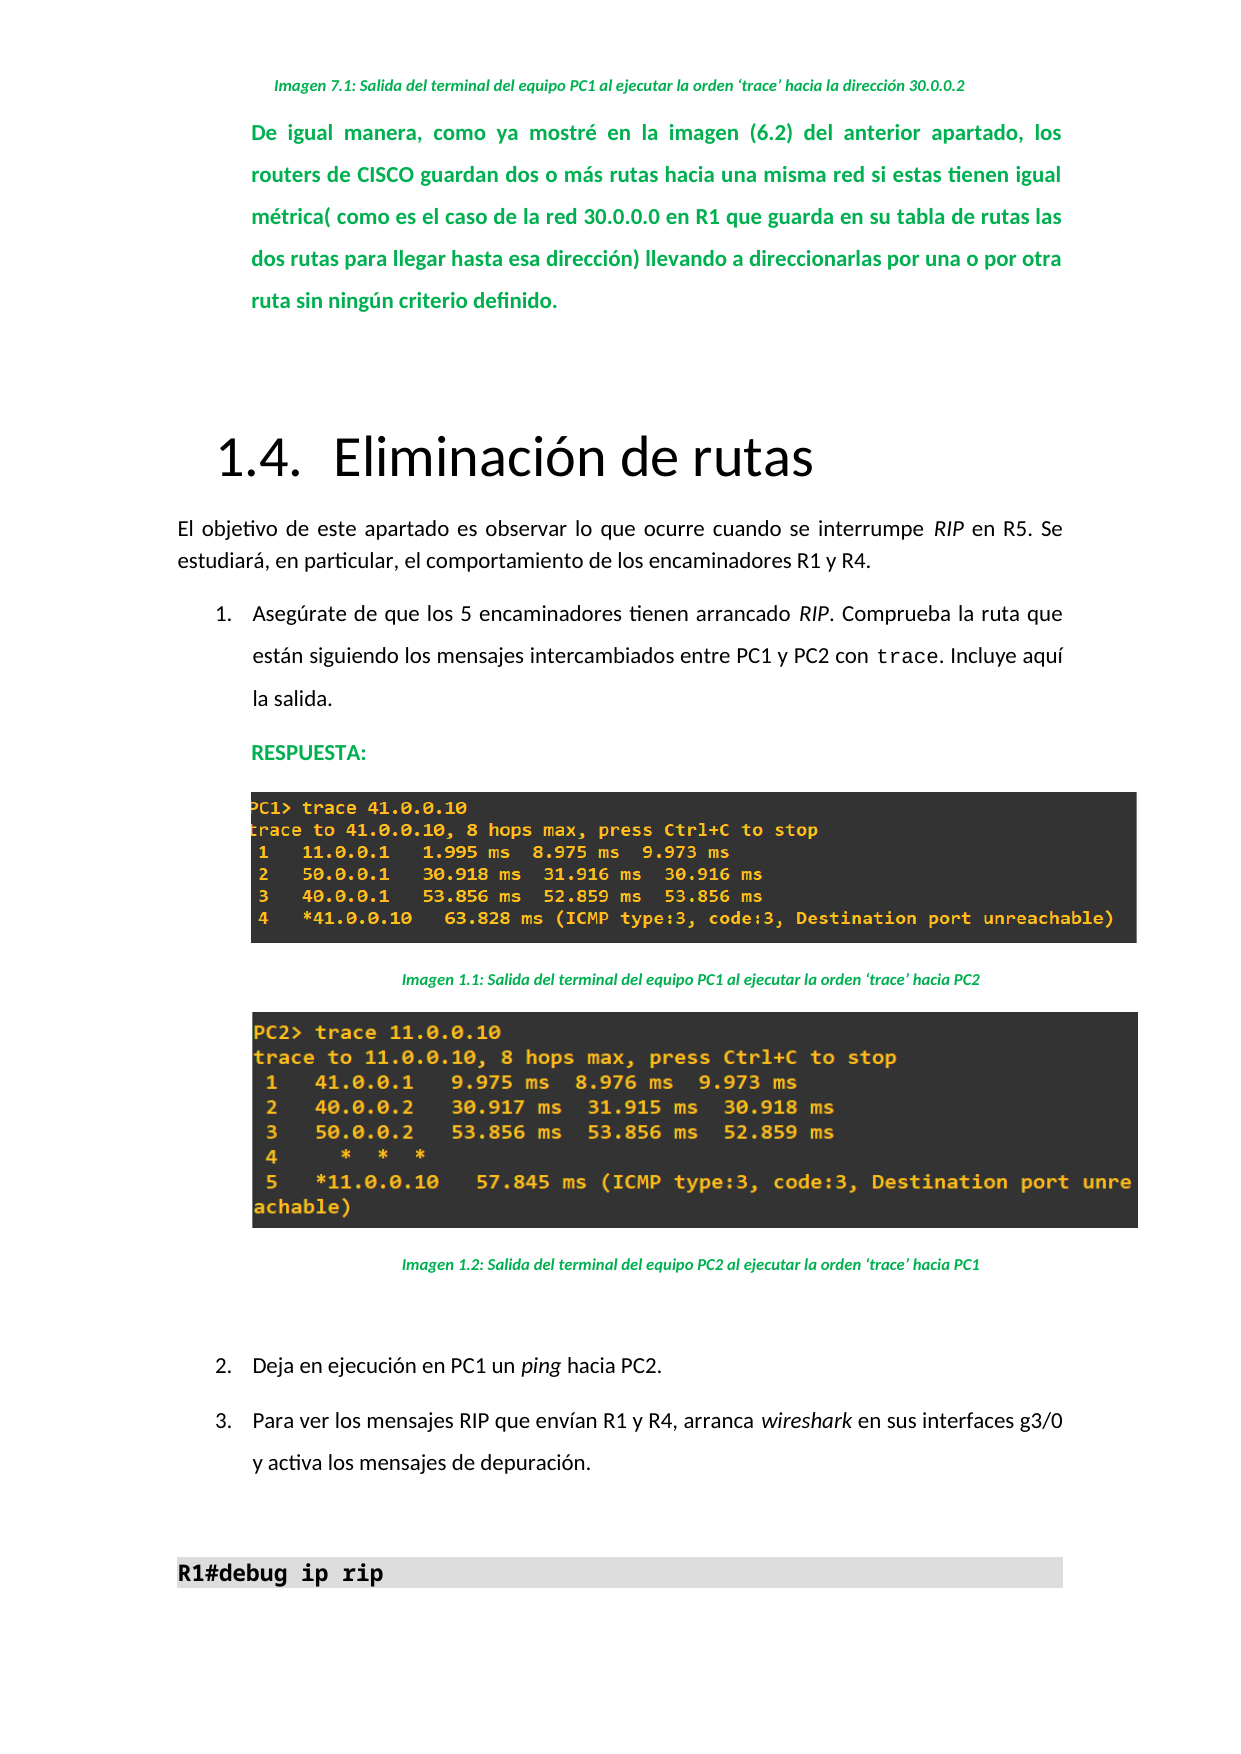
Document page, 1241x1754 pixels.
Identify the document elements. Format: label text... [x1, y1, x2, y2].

text R1#debug ip rip [177, 1557, 1063, 1588]
text El objetivo de este apartado es observar lo que ocurre cuando se interrumpe RIP en R5. Se estudiará, en particular, el comportamiento de los encaminadores R1 y R4. [177, 514, 1063, 574]
list Para ver los mensajes RIP que envían R1 y R4, arranca wireshark en sus interfaces g3/0 y activa los mensajes de depuración. [215, 1406, 1063, 1476]
text Imagen 7.1: Salida del terminal del equipo PC1 al ejecutar la orden ‘trace’ hacia la dirección 30.0.0.2 [177, 75, 1063, 95]
subtitle Eliminación de rutas [215, 420, 1063, 491]
text Imagen 1.1: Salida del terminal del equipo PC1 al ejecutar la orden ‘trace’ hacia PC2 [177, 969, 1063, 989]
list Asegúrate de que los 5 encaminadores tienen arrancado RIP. Comprueba la ruta que están siguiendo los mensajes intercambiados entre PC1 y PC2 con trace. Incluye aquí la salida. [215, 599, 1063, 712]
list Deja en ejecución en PC1 un ping hacia PC2. [215, 1351, 1063, 1379]
text Imagen 1.2: Salida del terminal del equipo PC2 al ejecutar la orden ‘trace’ hacia PC1 [177, 1254, 1063, 1274]
text RESPUESTA: [251, 738, 1063, 766]
text De igual manera, como ya mostré en la imagen (6.2) del anterior apartado, los routers de CISCO guardan dos o más rutas hacia una misma red si estas tienen igual métrica( como es el caso de la red 30.0.0.0 en R1 que guarda en su tabla de rutas las dos rutas para llegar hasta esa dirección) llevando a direccionarlas por una o por otra ruta sin ningún criterio definido. [251, 118, 1063, 314]
